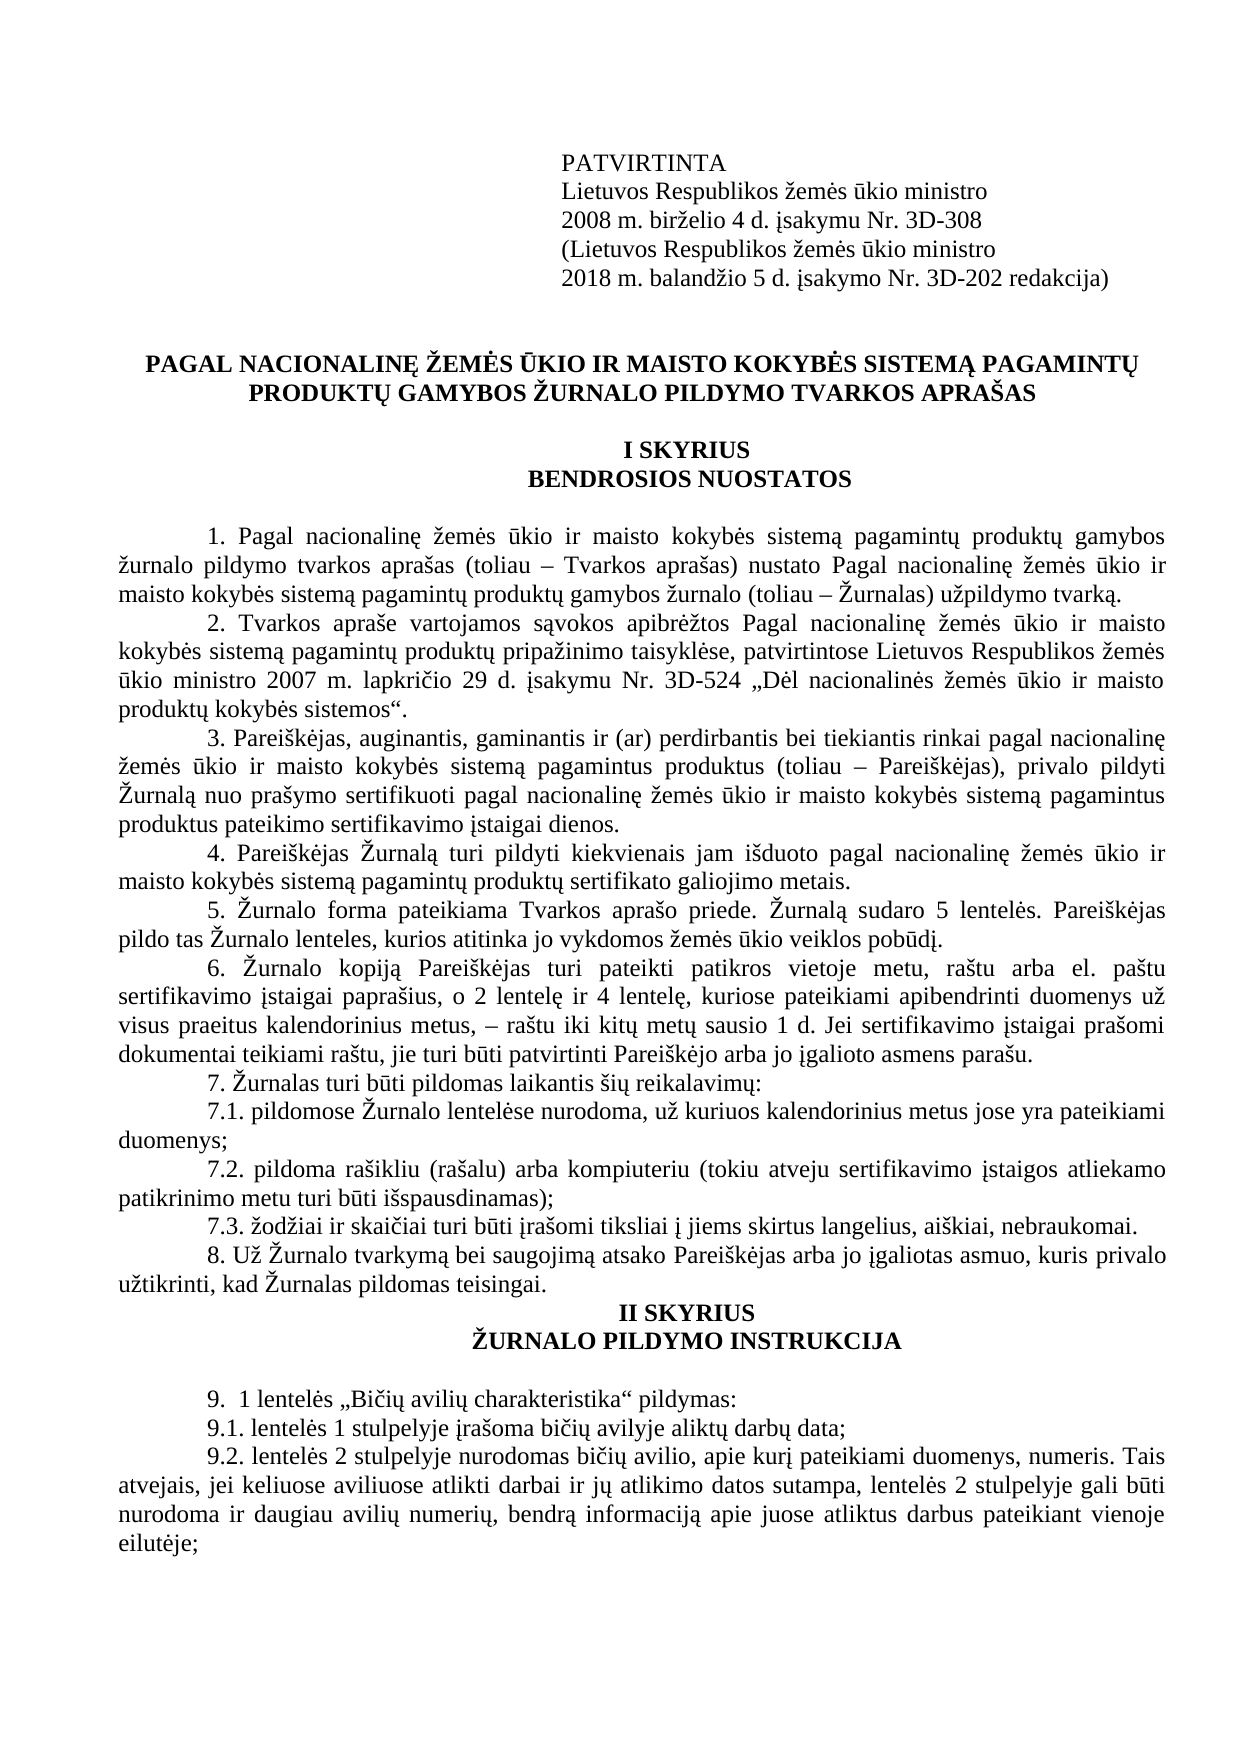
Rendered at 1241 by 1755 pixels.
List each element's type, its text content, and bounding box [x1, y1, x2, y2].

text 7. Žurnalas turi būti pildomas laikantis šių reikalavimų: [118, 1068, 1166, 1096]
text 6. Žurnalo kopiją Pareiškėjas turi pateikti patikros vietoje metu, raštu arba el. paštu sertifikavimo įstaigai paprašius, o 2 lentelę ir 4 lentelę, kuriose pateikiami apibendrinti duomenys už visus praeitus kalendorinius metus, – raštu iki kitų metų sausio 1 d. Jei sertifikavimo įstaigai prašomi dokumentai teikiami raštu, jie turi būti patvirtinti Pareiškėjo arba jo įgalioto asmens parašu. [118, 953, 1166, 1068]
text 9. 1 lentelės „Bičių avilių charakteristika“ pildymas: [118, 1384, 1166, 1413]
text 2018 m. balandžio 5 d. įsakymo Nr. 3D-202 redakcija) [561, 263, 1166, 291]
text 7.1. pildomose Žurnalo lentelėse nurodoma, už kuriuos kalendorinius metus jose yra pateikiami duomenys; [118, 1096, 1166, 1154]
text 8. Už Žurnalo tvarkymą bei saugojimą atsako Pareiškėjas arba jo įgaliotas asmuo, kuris privalo užtikrinti, kad Žurnalas pildomas teisingai. [118, 1240, 1166, 1298]
text 9.2. lentelės 2 stulpelyje nurodomas bičių avilio, apie kurį pateikiami duomenys, numeris. Tais atvejais, jei keliuose aviliuose atlikti darbai ir jų atlikimo datos sutampa, lentelės 2 stulpelyje gali būti nurodoma ir daugiau avilių numerių, bendrą informaciją apie juose atliktus darbus pateikiant vienoje eilutėje; [118, 1441, 1166, 1556]
text I SKYRIUS [118, 435, 1166, 464]
text ŽURNALO PILDYMO INSTRUKCIJA [118, 1326, 1166, 1355]
text BENDROSIOS NUOSTATOS [118, 464, 1166, 493]
text 4. Pareiškėjas Žurnalą turi pildyti kiekvienais jam išduoto pagal nacionalinę žemės ūkio ir maisto kokybės sistemą pagamintų produktų sertifikato galiojimo metais. [118, 838, 1166, 895]
text II SKYRIUS [118, 1298, 1166, 1326]
text PATVIRTINTA [561, 148, 1166, 176]
text 1. Pagal nacionalinę žemės ūkio ir maisto kokybės sistemą pagamintų produktų gamybos žurnalo pildymo tvarkos aprašas (toliau – Tvarkos aprašas) nustato Pagal nacionalinę žemės ūkio ir maisto kokybės sistemą pagamintų produktų gamybos žurnalo (toliau – Žurnalas) užpildymo tvarką. [118, 521, 1166, 608]
text 7.3. žodžiai ir skaičiai turi būti įrašomi tiksliai į jiems skirtus langelius, aiškiai, nebraukomai. [118, 1211, 1166, 1240]
text (Lietuvos Respublikos žemės ūkio ministro [561, 234, 1166, 263]
text 9.1. lentelės 1 stulpelyje įrašoma bičių avilyje aliktų darbų data; [118, 1413, 1166, 1441]
text 5. Žurnalo forma pateikiama Tvarkos aprašo priede. Žurnalą sudaro 5 lentelės. Pareiškėjas pildo tas Žurnalo lenteles, kurios atitinka jo vykdomos žemės ūkio veiklos pobūdį. [118, 895, 1166, 953]
text 2. Tvarkos apraše vartojamos sąvokos apibrėžtos Pagal nacionalinę žemės ūkio ir maisto kokybės sistemą pagamintų produktų pripažinimo taisyklėse, patvirtintose Lietuvos Respublikos žemės ūkio ministro 2007 m. lapkričio 29 d. įsakymu Nr. 3D-524 „Dėl nacionalinės žemės ūkio ir maisto produktų kokybės sistemos“. [118, 608, 1166, 723]
text 3. Pareiškėjas, auginantis, gaminantis ir (ar) perdirbantis bei tiekiantis rinkai pagal nacionalinę žemės ūkio ir maisto kokybės sistemą pagamintus produktus (toliau – Pareiškėjas), privalo pildyti Žurnalą nuo prašymo sertifikuoti pagal nacionalinę žemės ūkio ir maisto kokybės sistemą pagamintus produktus pateikimo sertifikavimo įstaigai dienos. [118, 723, 1166, 838]
text 2008 m. birželio 4 d. įsakymu Nr. 3D-308 [561, 205, 1166, 234]
text 7.2. pildoma rašikliu (rašalu) arba kompiuteriu (tokiu atveju sertifikavimo įstaigos atliekamo patikrinimo metu turi būti išspausdinamas); [118, 1154, 1166, 1211]
text Lietuvos Respublikos žemės ūkio ministro [561, 176, 1166, 205]
text PAGAL NACIONALINĘ ŽEMĖS ŪKIO IR MAISTO KOKYBĖS SISTEMĄ PAGAMINTŲ PRODUKTŲ GAMYBOS ŽURNALO PILDYMO TVARKOS APRAŠAS [118, 349, 1166, 406]
